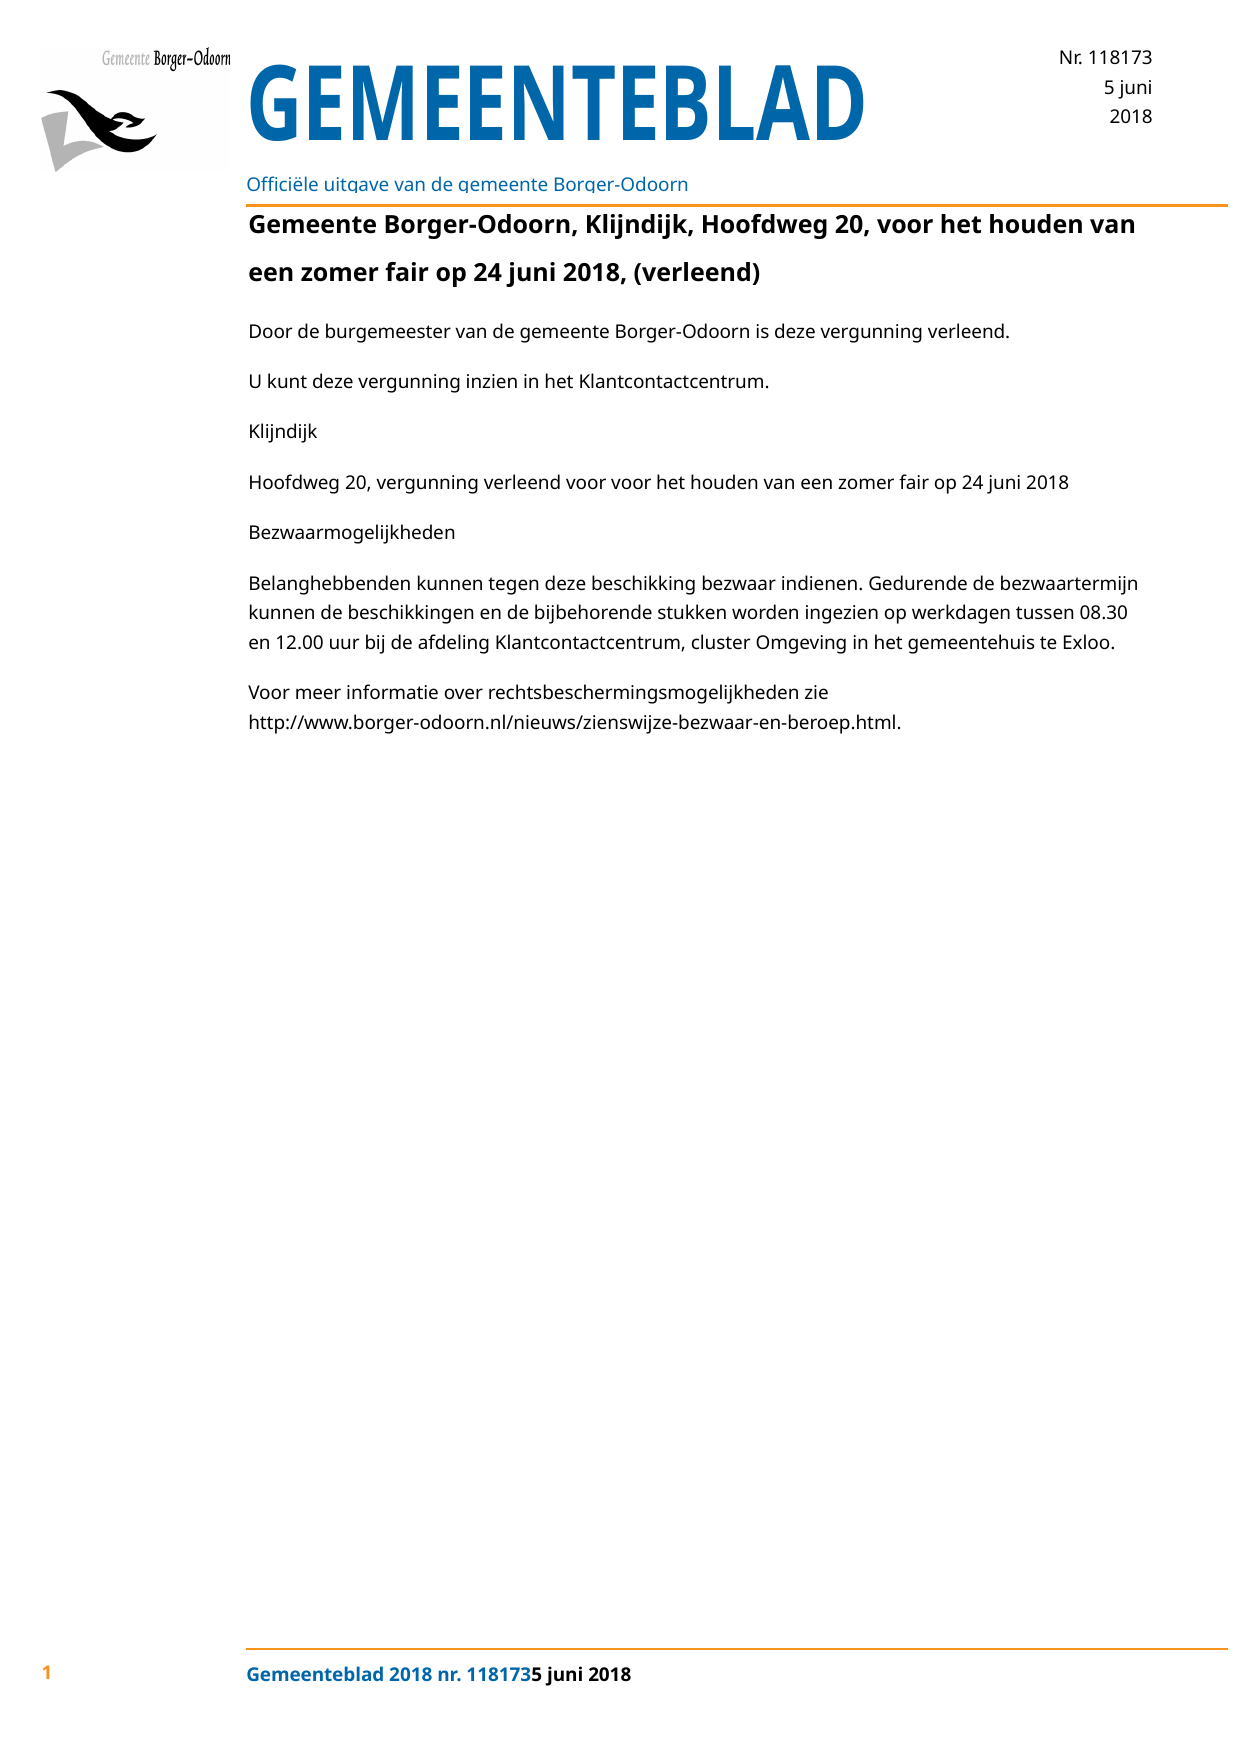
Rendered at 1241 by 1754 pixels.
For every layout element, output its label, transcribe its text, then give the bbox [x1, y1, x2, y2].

picture [41, 47, 231, 172]
text Voor meer informatie over rechtsbeschermingsmogelijkheden zie http://www.borger-odoorn.nl/nieuws/zienswijze-bezwaar-en-beroep.html. [248, 679, 1152, 735]
text Door de burgemeester van de gemeente Borger-Odoorn is deze vergunning verleend. [248, 318, 1152, 344]
text Gemeente Borger-Odoorn, Klijndijk, Hoofdweg 20, voor het houden van een zomer fair op 24 juni 2018, (verleend) [248, 207, 1152, 288]
text Klijndijk [248, 419, 1152, 444]
text U kunt deze vergunning inzien in het Klantcontactcentrum. [248, 368, 1152, 394]
text Bezwaarmogelijkheden [248, 519, 1152, 545]
text Belanghebbenden kunnen tegen deze beschikking bezwaar indienen. Gedurende de bezwaartermijn kunnen de beschikkingen en de bijbehorende stukken worden ingezien op werkdagen tussen 08.30 en 12.00 uur bij de afdeling Klantcontactcentrum, cluster Omgeving in het gemeentehuis te Exloo. [248, 570, 1152, 655]
text Hoofdweg 20, vergunning verleend voor voor het houden van een zomer fair op 24 juni 2018 [248, 469, 1152, 495]
